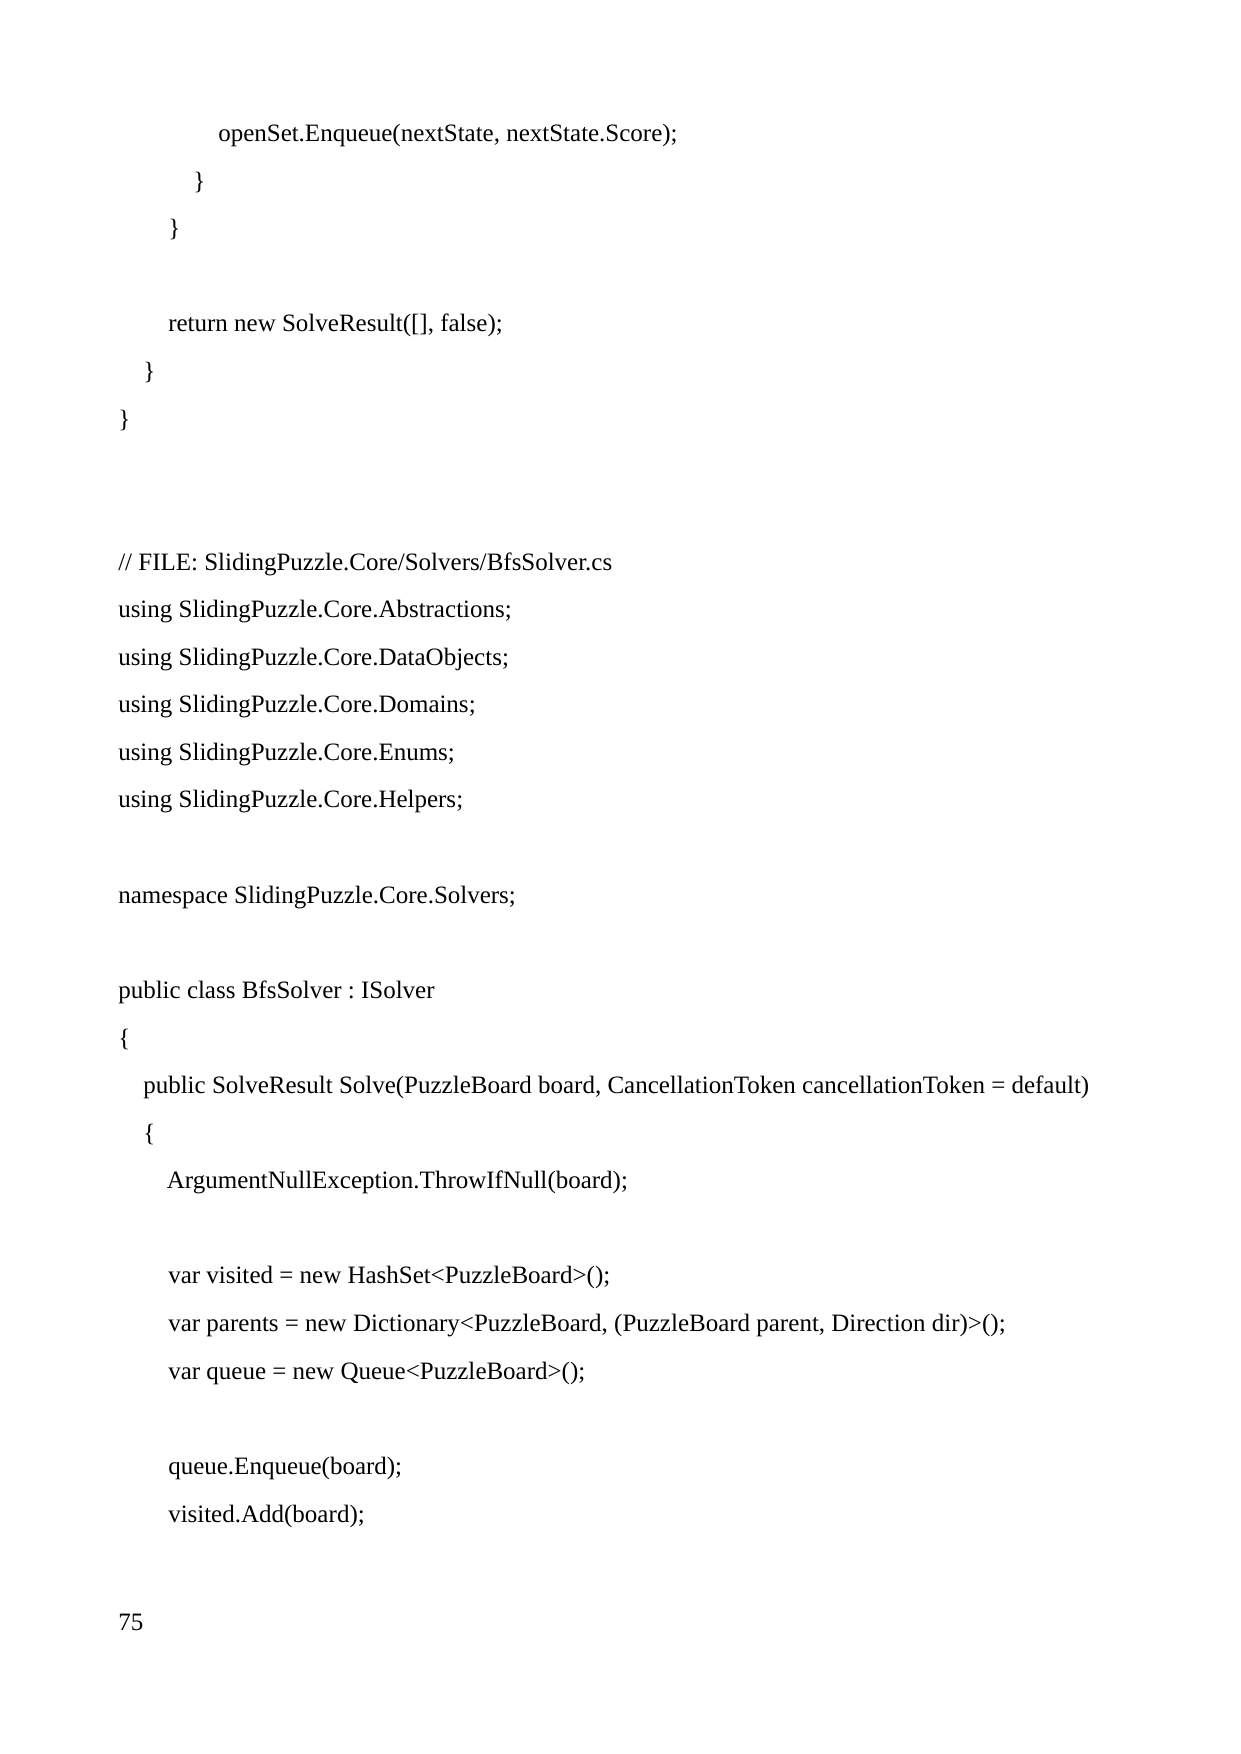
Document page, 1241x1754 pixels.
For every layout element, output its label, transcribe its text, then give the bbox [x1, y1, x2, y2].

text namespace SlidingPuzzle.Core.Solvers; [118, 880, 1122, 908]
text { [118, 1118, 1122, 1147]
text using SlidingPuzzle.Core.Helpers; [118, 784, 1122, 813]
text public SolveResult Solve(PuzzleBoard board, CancellationToken cancellationToken = default) [118, 1070, 1122, 1099]
text } [118, 166, 1122, 194]
text openSet.Enqueue(nextState, nextState.Score); [118, 118, 1122, 147]
text return new SolveResult([], false); [118, 308, 1122, 337]
text visited.Add(board); [118, 1499, 1122, 1527]
text var queue = new Queue<PuzzleBoard>(); [118, 1356, 1122, 1384]
text { [118, 1023, 1122, 1051]
text using SlidingPuzzle.Core.Enums; [118, 737, 1122, 766]
text ArgumentNullException.ThrowIfNull(board); [118, 1165, 1122, 1194]
text // FILE: SlidingPuzzle.Core/Solvers/BfsSolver.cs [118, 547, 1122, 575]
text } [118, 404, 1122, 432]
text } [118, 213, 1122, 242]
text public class BfsSolver : ISolver [118, 975, 1122, 1004]
text } [118, 356, 1122, 385]
text var parents = new Dictionary<PuzzleBoard, (PuzzleBoard parent, Direction dir)>(); [118, 1308, 1122, 1337]
text queue.Enqueue(board); [118, 1451, 1122, 1480]
text using SlidingPuzzle.Core.Abstractions; [118, 594, 1122, 623]
text var visited = new HashSet<PuzzleBoard>(); [118, 1261, 1122, 1289]
text using SlidingPuzzle.Core.DataObjects; [118, 642, 1122, 671]
text using SlidingPuzzle.Core.Domains; [118, 689, 1122, 718]
